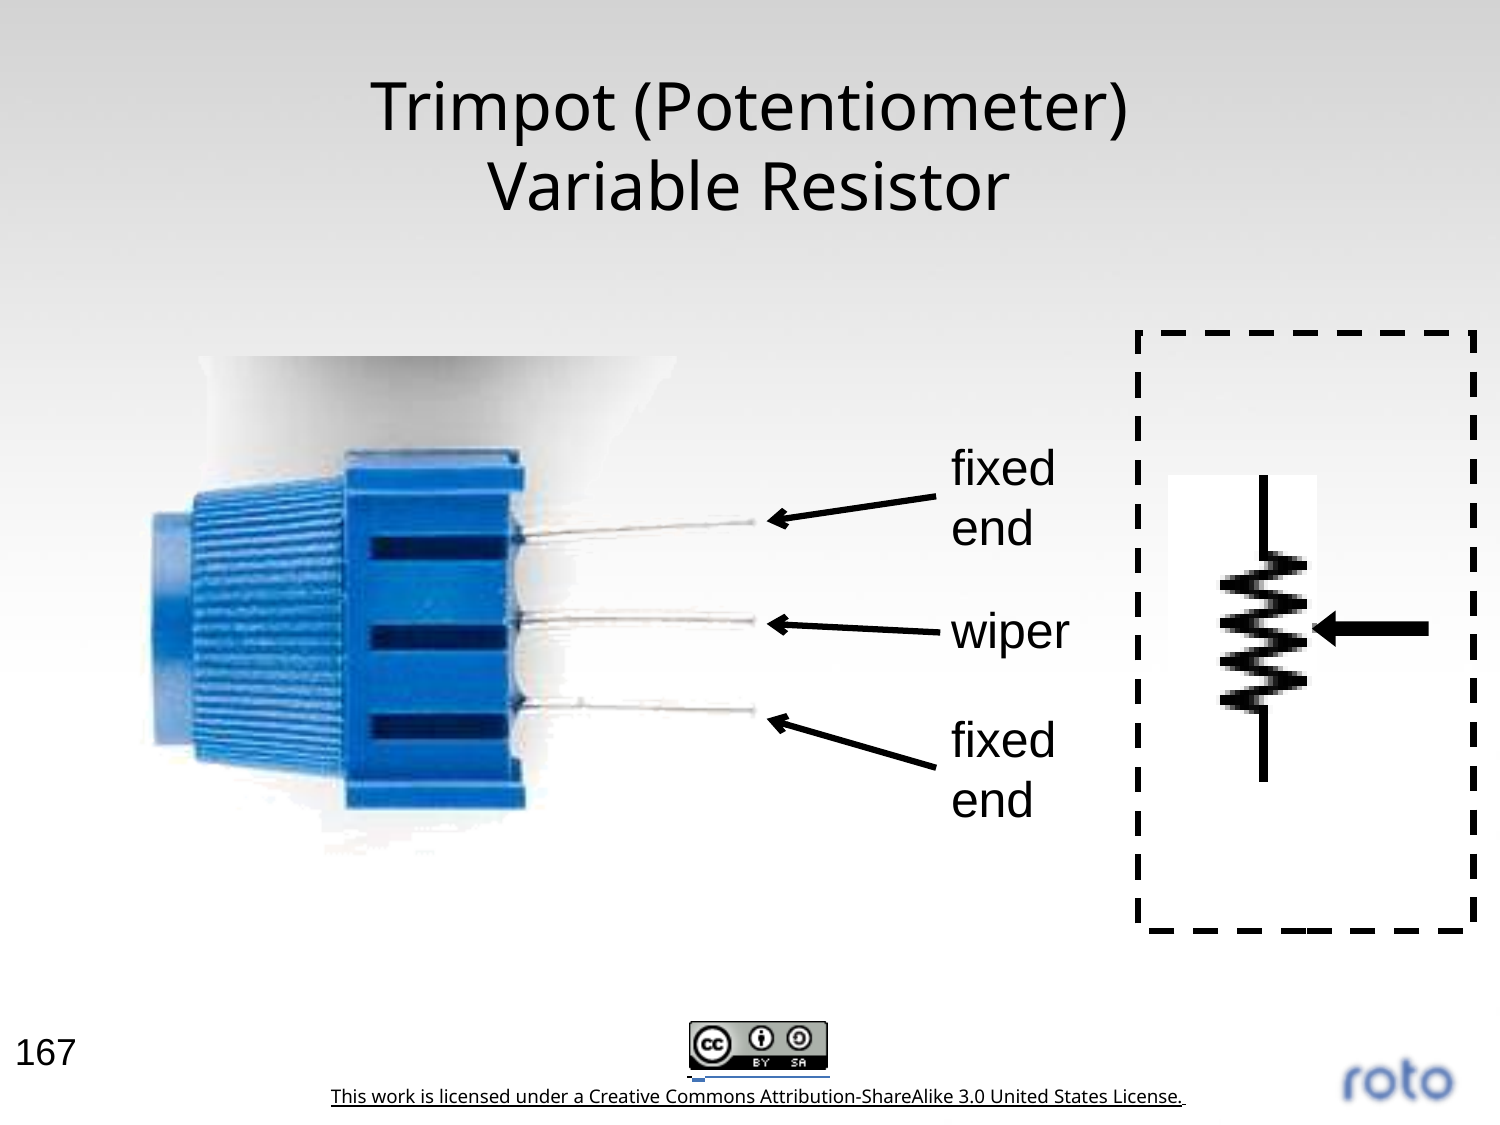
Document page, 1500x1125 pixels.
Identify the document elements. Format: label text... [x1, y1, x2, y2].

text_box [766, 496, 936, 522]
picture [0, 0, 1500, 1125]
text_box fixed end [936, 428, 1169, 564]
text_box wiper [936, 590, 1168, 666]
text_box fixed end [936, 699, 1169, 835]
text_box [766, 623, 941, 633]
title Trimpot (Potentiometer) Variable Resistor [112, 49, 1388, 238]
text_box [766, 718, 937, 768]
